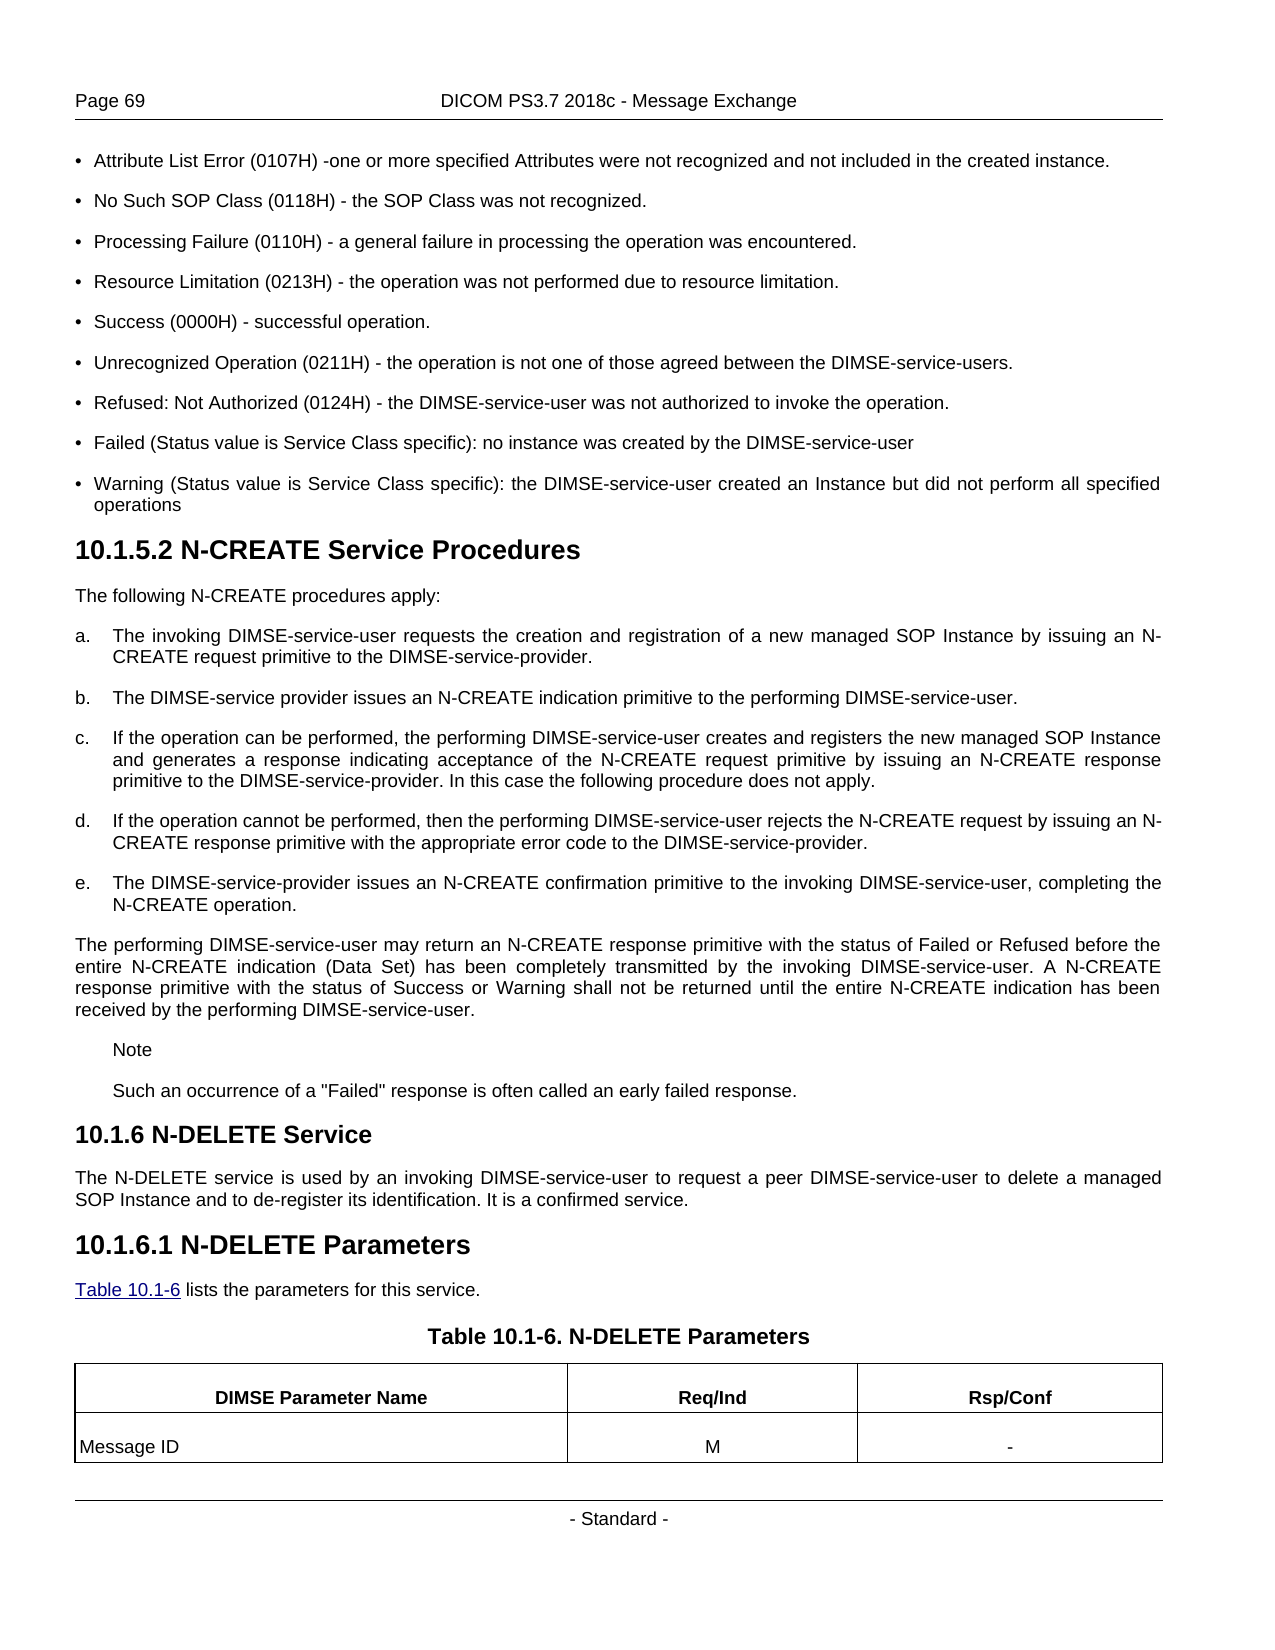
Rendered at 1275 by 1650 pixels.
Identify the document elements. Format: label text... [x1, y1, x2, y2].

list The DIMSE-service provider issues an N-CREATE indication primitive to the performing DIMSE-service-user. [75, 687, 1162, 708]
list Processing Failure (0110H) - a general failure in processing the operation was encountered. [75, 231, 1162, 252]
table_header Req/Ind [568, 1364, 857, 1412]
table_cell - [858, 1413, 1162, 1462]
text Table 10.1-6. N-DELETE Parameters [75, 1323, 1162, 1349]
table_header DIMSE Parameter Name [76, 1364, 567, 1412]
text 10.1.6 N-DELETE Service [75, 1120, 1162, 1148]
list Refused: Not Authorized (0124H) - the DIMSE-service-user was not authorized to invoke the operation. [75, 392, 1162, 413]
text Note [112, 1039, 1125, 1061]
text The following N-CREATE procedures apply: [75, 584, 1162, 606]
list Warning (Status value is Service Class specific): the DIMSE-service-user created an Instance but did not perform all specified operations [75, 472, 1162, 516]
table_cell M [568, 1413, 857, 1462]
list Resource Limitation (0213H) - the operation was not performed due to resource limitation. [75, 271, 1162, 292]
text The performing DIMSE-service-user may return an N-CREATE response primitive with the status of Failed or Refused before the entire N-CREATE indication (Data Set) has been completely transmitted by the invoking DIMSE-service-user. A N-CREATE response primitive with the status of Success or Warning shall not be returned until the entire N-CREATE indication has been received by the performing DIMSE-service-user. [75, 934, 1162, 1020]
table_cell Message ID [76, 1413, 567, 1462]
list No Such SOP Class (0118H) - the SOP Class was not recognized. [75, 190, 1162, 212]
text Table 10.1-6 lists the parameters for this service. [75, 1279, 1162, 1301]
list If the operation can be performed, the performing DIMSE-service-user creates and registers the new managed SOP Instance and generates a response indicating acceptance of the N-CREATE request primitive by issuing an N-CREATE response primitive to the DIMSE-service-provider. In this case the following procedure does not apply. [75, 727, 1162, 792]
text 10.1.6.1 N-DELETE Parameters [75, 1229, 1162, 1260]
list Unrecognized Operation (0211H) - the operation is not one of those agreed between the DIMSE-service-users. [75, 352, 1162, 373]
list Attribute List Error (0107H) -one or more specified Attributes were not recognized and not included in the created instance. [75, 150, 1162, 172]
list The DIMSE-service-provider issues an N-CREATE confirmation primitive to the invoking DIMSE-service-user, completing the N-CREATE operation. [75, 872, 1162, 915]
list The invoking DIMSE-service-user requests the creation and registration of a new managed SOP Instance by issuing an N-CREATE request primitive to the DIMSE-service-provider. [75, 625, 1162, 668]
list If the operation cannot be performed, then the performing DIMSE-service-user rejects the N-CREATE request by issuing an N-CREATE response primitive with the appropriate error code to the DIMSE-service-provider. [75, 810, 1162, 853]
text 10.1.5.2 N-CREATE Service Procedures [75, 534, 1162, 566]
list Success (0000H) - successful operation. [75, 311, 1162, 333]
text Such an occurrence of a "Failed" response is often called an early failed response. [112, 1079, 1125, 1101]
table_header Rsp/Conf [858, 1364, 1162, 1412]
list Failed (Status value is Service Class specific): no instance was created by the DIMSE-service-user [75, 432, 1162, 454]
text The N-DELETE service is used by an invoking DIMSE-service-user to request a peer DIMSE-service-user to delete a managed SOP Instance and to de-register its identification. It is a confirmed service. [75, 1167, 1162, 1210]
